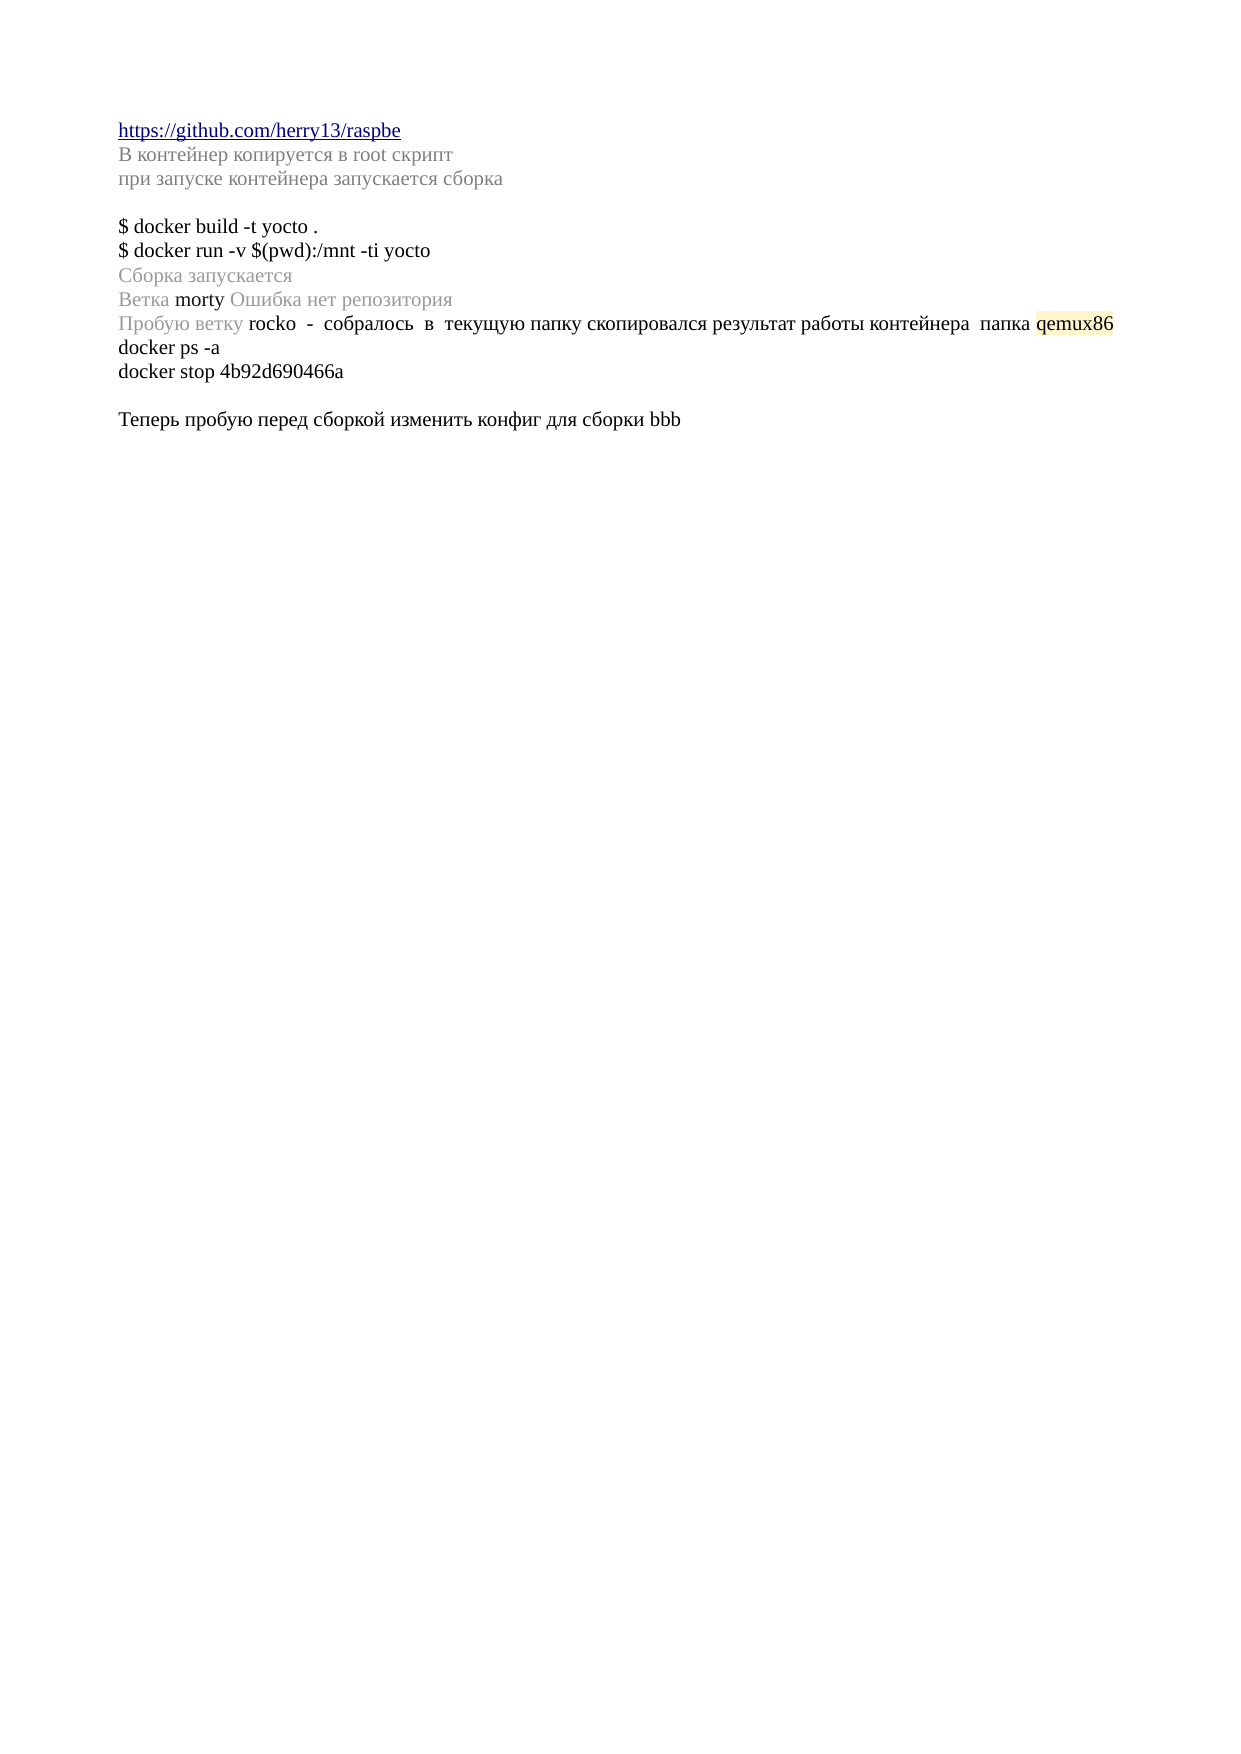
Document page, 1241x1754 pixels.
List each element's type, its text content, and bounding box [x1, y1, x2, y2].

text В контейнер копируется в root скрипт [118, 142, 1122, 166]
text Теперь пробую перед сборкой изменить конфиг для сборки bbb [118, 407, 1122, 431]
text при запуске контейнера запускается сборка [118, 166, 1122, 190]
text $ docker build -t yocto . [118, 214, 1122, 238]
text https://github.com/herry13/raspbe [118, 118, 1122, 142]
text docker ps -a [118, 335, 1122, 359]
text Сборка запускается [118, 262, 1122, 287]
text $ docker run -v $(pwd):/mnt -ti yocto [118, 238, 1122, 262]
text Пробую ветку rocko - собралось в текущую папку скопировался результат работы контейнера папка qemux86 [118, 311, 1122, 335]
text Ветка morty Ошибка нет репозитория [118, 287, 1122, 311]
text docker stop 4b92d690466a [118, 359, 1122, 383]
